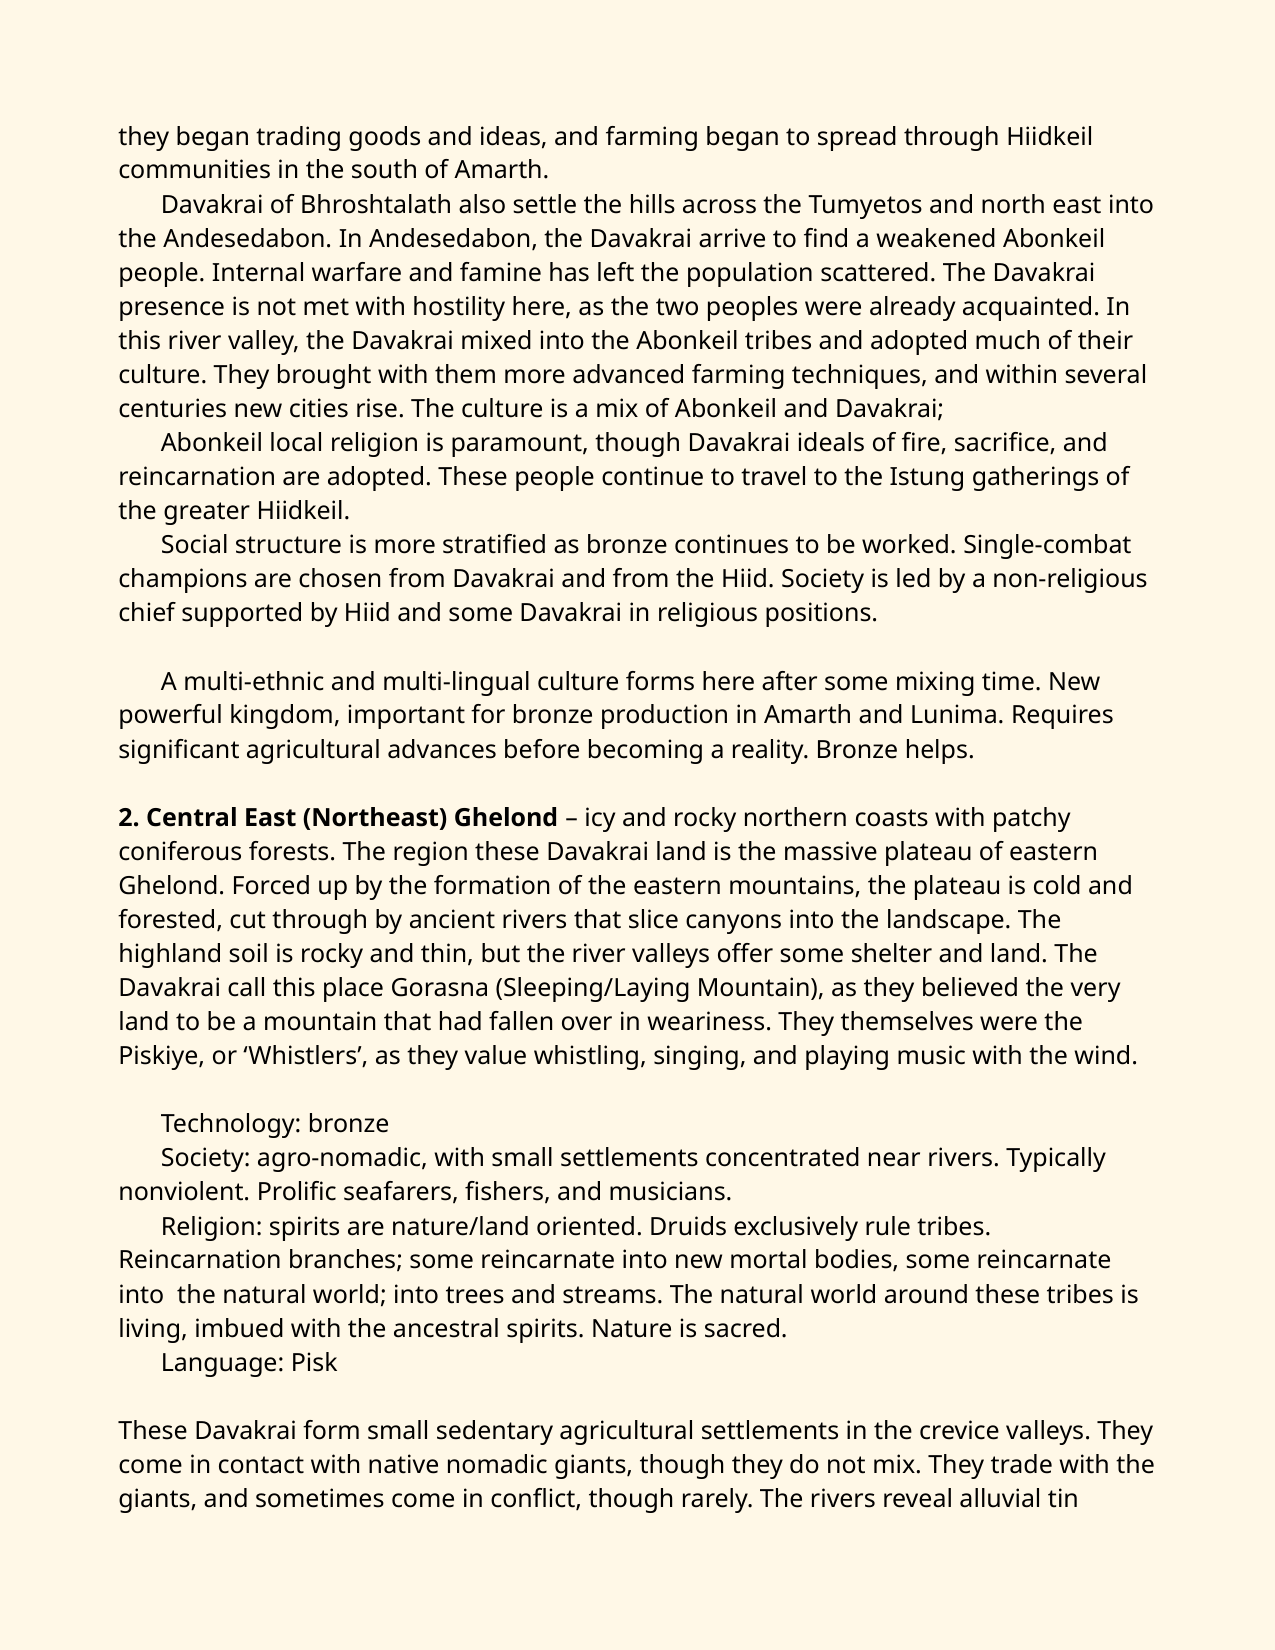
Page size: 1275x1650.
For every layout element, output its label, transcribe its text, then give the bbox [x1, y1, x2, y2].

text they began trading goods and ideas, and farming began to spread through Hiidkeil communities in the south of Amarth. [118, 118, 1157, 186]
text 2. Central East (Northeast) Ghelond – icy and rocky northern coasts with patchy coniferous forests. The region these Davakrai land is the massive plateau of eastern Ghelond. Forced up by the formation of the eastern mountains, the plateau is cold and forested, cut through by ancient rivers that slice canyons into the landscape. The highland soil is rocky and thin, but the river valleys offer some shelter and land. The Davakrai call this place Gorasna (Sleeping/Laying Mountain), as they believed the very land to be a mountain that had fallen over in weariness. They themselves were the Piskiye, or ‘Whistlers’, as they value whistling, singing, and playing music with the wind. [118, 799, 1157, 1072]
text These Davakrai form small sedentary agricultural settlements in the crevice valleys. They come in contact with native nomadic giants, though they do not mix. They trade with the giants, and sometimes come in conflict, though rarely. The rivers reveal alluvial tin [118, 1412, 1157, 1515]
text Language: Pisk [118, 1344, 1157, 1378]
text Technology: bronze [118, 1106, 1157, 1140]
text Religion: spirits are nature/land oriented. Druids exclusively rule tribes. Reincarnation branches; some reincarnate into new mortal bodies, some reincarnate into the natural world; into trees and streams. The natural world around these tribes is living, imbued with the ancestral spirits. Nature is sacred. [118, 1208, 1157, 1344]
text A multi-ethnic and multi-lingual culture forms here after some mixing time. New powerful kingdom, important for bronze production in Amarth and Lunima. Requires significant agricultural advances before becoming a reality. Bronze helps. [118, 663, 1157, 765]
text Society: agro-nomadic, with small settlements concentrated near rivers. Typically nonviolent. Prolific seafarers, fishers, and musicians. [118, 1140, 1157, 1208]
text Abonkeil local religion is paramount, though Davakrai ideals of fire, sacrifice, and reincarnation are adopted. These people continue to travel to the Istung gatherings of the greater Hiidkeil. [118, 425, 1157, 527]
text Davakrai of Bhroshtalath also settle the hills across the Tumyetos and north east into the Andesedabon. In Andesedabon, the Davakrai arrive to find a weakened Abonkeil people. Internal warfare and famine has left the population scattered. The Davakrai presence is not met with hostility here, as the two peoples were already acquainted. In this river valley, the Davakrai mixed into the Abonkeil tribes and adopted much of their culture. They brought with them more advanced farming techniques, and within several centuries new cities rise. The culture is a mix of Abonkeil and Davakrai; [118, 186, 1157, 425]
text Social structure is more stratified as bronze continues to be worked. Single-combat champions are chosen from Davakrai and from the Hiid. Society is led by a non-religious chief supported by Hiid and some Davakrai in religious positions. [118, 527, 1157, 629]
